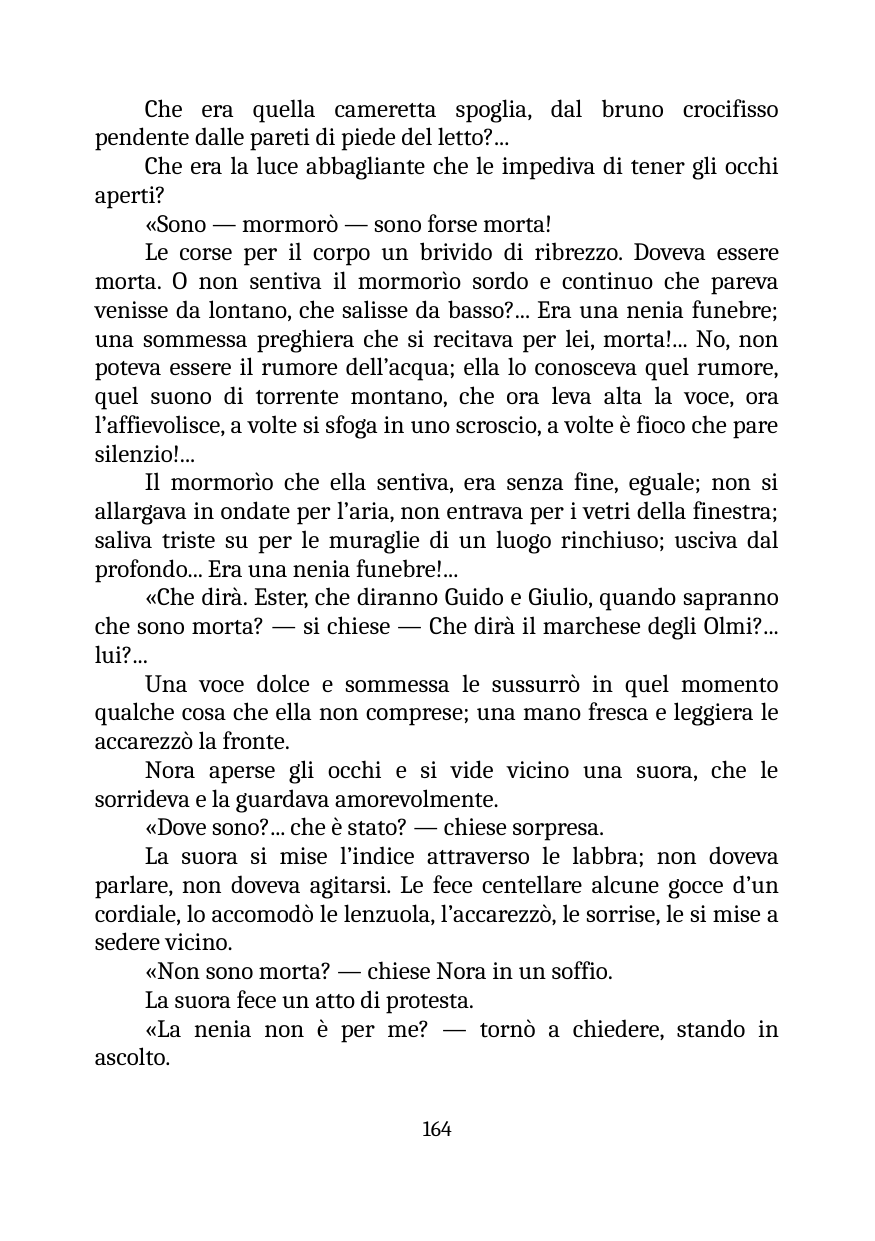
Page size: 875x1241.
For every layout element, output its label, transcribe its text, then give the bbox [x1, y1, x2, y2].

text Il mormorìo che ella sentiva, era senza fine, eguale; non si allargava in ondate per l’aria, non entrava per i vetri della finestra; saliva triste su per le muraglie di un luogo rinchiuso; usciva dal profondo... Era una nenia funebre!... [94, 468, 779, 583]
text La suora si mise l’indice attraverso le labbra; non doveva parlare, non doveva agitarsi. Le fece centellare alcune gocce d’un cordiale, lo accomodò le lenzuola, l’accarezzò, le sorrise, le si mise a sedere vicino. [94, 842, 779, 957]
text «Che dirà. Ester, che diranno Guido e Giulio, quando sapranno che sono morta? — si chiese — Che dirà il marchese degli Olmi?... lui?... [94, 583, 779, 669]
text «Dove sono?... che è stato? — chiese sorpresa. [94, 813, 779, 842]
text Nora aperse gli occhi e si vide vicino una suora, che le sorrideva e la guardava amorevolmente. [94, 756, 779, 813]
text «La nenia non è per me? — tornò a chiedere, stando in ascolto. [94, 1014, 779, 1072]
text Che era la luce abbagliante che le impediva di tener gli occhi aperti? [94, 152, 779, 209]
text Che era quella cameretta spoglia, dal bruno crocifisso pendente dalle pareti di piede del letto?... [94, 94, 779, 152]
text La suora fece un atto di protesta. [94, 986, 779, 1014]
text «Non sono morta? — chiese Nora in un soffio. [94, 957, 779, 986]
text Una voce dolce e sommessa le sussurrò in quel momento qualche cosa che ella non comprese; una mano fresca e leggiera le accarezzò la fronte. [94, 669, 779, 756]
text «Sono — mormorò — sono forse morta! [94, 209, 779, 238]
text Le corse per il corpo un brivido di ribrezzo. Doveva essere morta. O non sentiva il mormorìo sordo e continuo che pareva venisse da lontano, che salisse da basso?... Era una nenia funebre; una sommessa preghiera che si recitava per lei, morta!... No, non poteva essere il rumore dell’acqua; ella lo conosceva quel rumore, quel suono di torrente montano, che ora leva alta la voce, ora l’affievolisce, a volte si sfoga in uno scroscio, a volte è fioco che pare silenzio!... [94, 238, 779, 468]
